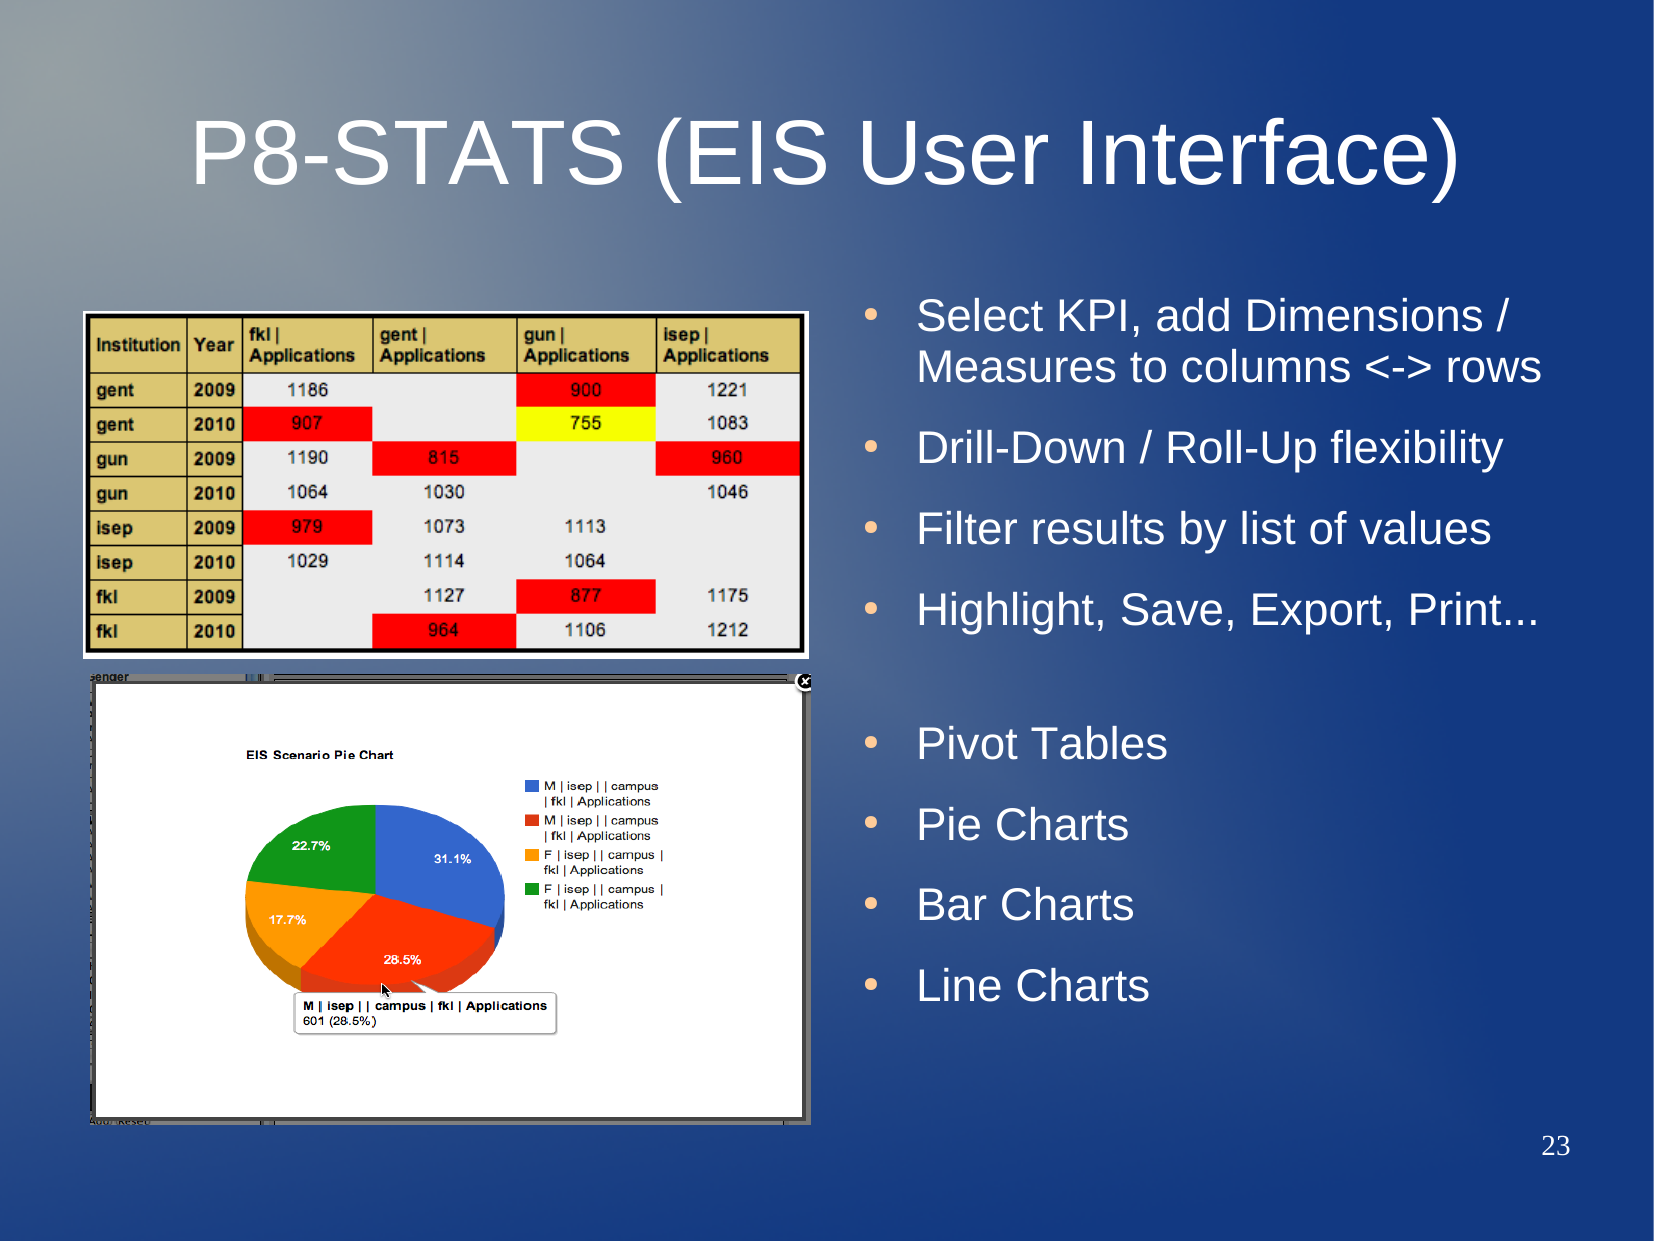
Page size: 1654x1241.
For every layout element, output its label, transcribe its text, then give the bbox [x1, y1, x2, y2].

list Pivot Tables Pie Charts Bar Charts Line Charts [845, 717, 1572, 1109]
list Select KPI, add Dimensions / Measures to columns <-> rows Drill-Down / Roll-Up flexibility Filter results by list of values Highlight, Save, Export, Print... [845, 290, 1572, 681]
title P8-STATS (EIS User Interface) [82, 49, 1571, 257]
picture [0, 0, 1654, 1241]
